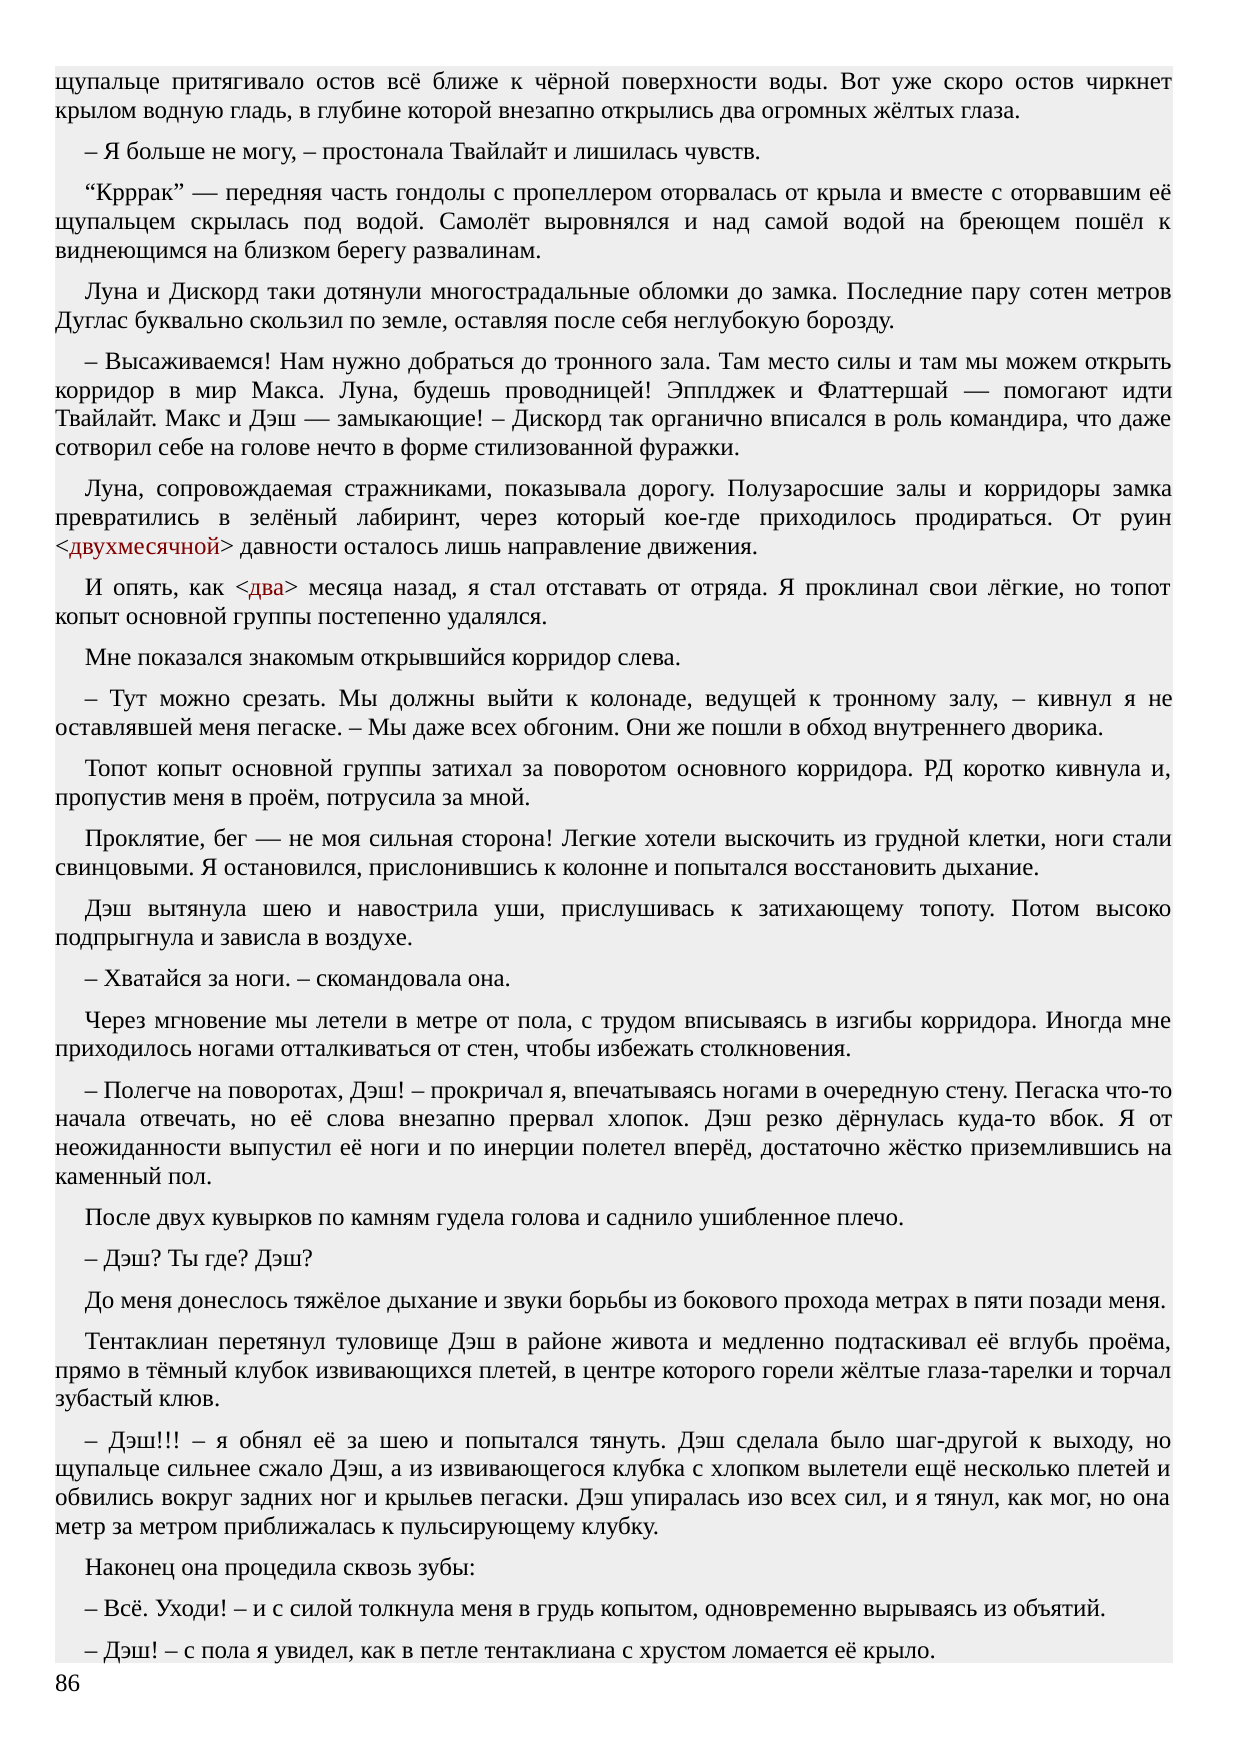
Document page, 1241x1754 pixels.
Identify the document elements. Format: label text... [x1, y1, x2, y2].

text “Крррак” — передняя часть гондолы с пропеллером оторвалась от крыла и вместе с оторвавшим её щупальцем скрылась под водой. Самолёт выровнялся и над самой водой на бреющем пошёл к виднеющимся на близком берегу развалинам. [55, 177, 1173, 263]
text И опять, как <два> месяца назад, я стал отставать от отряда. Я проклинал свои лёгкие, но топот копыт основной группы постепенно удалялся. [55, 572, 1173, 630]
text – Хватайся за ноги. – скомандовала она. [55, 963, 1173, 992]
text Топот копыт основной группы затихал за поворотом основного корридора. РД коротко кивнула и, пропустив меня в проём, потрусила за мной. [55, 753, 1173, 811]
text – Дэш! – с пола я увидел, как в петле тентаклиана с хрустом ломается её крыло. [55, 1635, 1173, 1663]
text Тентаклиан перетянул туловище Дэш в районе живота и медленно подтаскивал её вглубь проёма, прямо в тёмный клубок извивающихся плетей, в центре которого горели жёлтые глаза-тарелки и торчал зубастый клюв. [55, 1326, 1173, 1412]
text После двух кувырков по камням гудела голова и саднило ушибленное плечо. [55, 1202, 1173, 1231]
text – Дэш? Ты где? Дэш? [55, 1243, 1173, 1272]
text – Тут можно срезать. Мы должны выйти к колонаде, ведущей к тронному залу, – кивнул я не оставлявшей меня пегаске. – Мы даже всех обгоним. Они же пошли в обход внутреннего дворика. [55, 683, 1173, 741]
text – Всё. Уходи! – и с силой толкнула меня в грудь копытом, одновременно вырываясь из объятий. [55, 1593, 1173, 1622]
text – Я больше не могу, – простонала Твайлайт и лишилась чувств. [55, 136, 1173, 165]
text Луна, сопровождаемая стражниками, показывала дорогу. Полузаросшие залы и корридоры замка превратились в зелёный лабиринт, через который кое-где приходилось продираться. От руин <двухмесячной> давности осталось лишь направление движения. [55, 473, 1173, 560]
text До меня донеслось тяжёлое дыхание и звуки борьбы из бокового прохода метрах в пяти позади меня. [55, 1285, 1173, 1313]
text Проклятие, бег — не моя сильная сторона! Легкие хотели выскочить из грудной клетки, ноги стали свинцовыми. Я остановился, прислонившись к колонне и попытался восстановить дыхание. [55, 823, 1173, 881]
text – Дэш!!! – я обнял её за шею и попытался тянуть. Дэш сделала было шаг-другой к выходу, но щупальце сильнее сжало Дэш, а из извивающегося клубка с хлопком вылетели ещё несколько плетей и обвились вокруг задних ног и крыльев пегаски. Дэш упиралась изо всех сил, и я тянул, как мог, но она метр за метром приближалась к пульсирующему клубку. [55, 1425, 1173, 1540]
text – Полегче на поворотах, Дэш! – прокричал я, впечатываясь ногами в очередную стену. Пегаска что-то начала отвечать, но её слова внезапно прервал хлопок. Дэш резко дёрнулась куда-то вбок. Я от неожиданности выпустил её ноги и по инерции полетел вперёд, достаточно жёстко приземлившись на каменный пол. [55, 1075, 1173, 1190]
text щупальце притягивало остов всё ближе к чёрной поверхности воды. Вот уже скоро остов чиркнет крылом водную гладь, в глубине которой внезапно открылись два огромных жёлтых глаза. [55, 66, 1173, 123]
text Луна и Дискорд таки дотянули многострадальные обломки до замка. Последние пару сотен метров Дуглас буквально скользил по земле, оставляя после себя неглубокую борозду. [55, 276, 1173, 333]
text Мне показался знакомым открывшийся корридор слева. [55, 642, 1173, 671]
text Дэш вытянула шею и навострила уши, прислушивась к затихающему топоту. Потом высоко подпрыгнула и зависла в воздухе. [55, 893, 1173, 951]
text Наконец она процедила сквозь зубы: [55, 1552, 1173, 1581]
text – Высаживаемся! Нам нужно добраться до тронного зала. Там место силы и там мы можем открыть корридор в мир Макса. Луна, будешь проводницей! Эпплджек и Флаттершай — помогают идти Твайлайт. Макс и Дэш — замыкающие! – Дискорд так органично вписался в роль командира, что даже сотворил себе на голове нечто в форме стилизованной фуражки. [55, 346, 1173, 461]
text Через мгновение мы летели в метре от пола, с трудом вписываясь в изгибы корридора. Иногда мне приходилось ногами отталкиваться от стен, чтобы избежать столкновения. [55, 1005, 1173, 1062]
